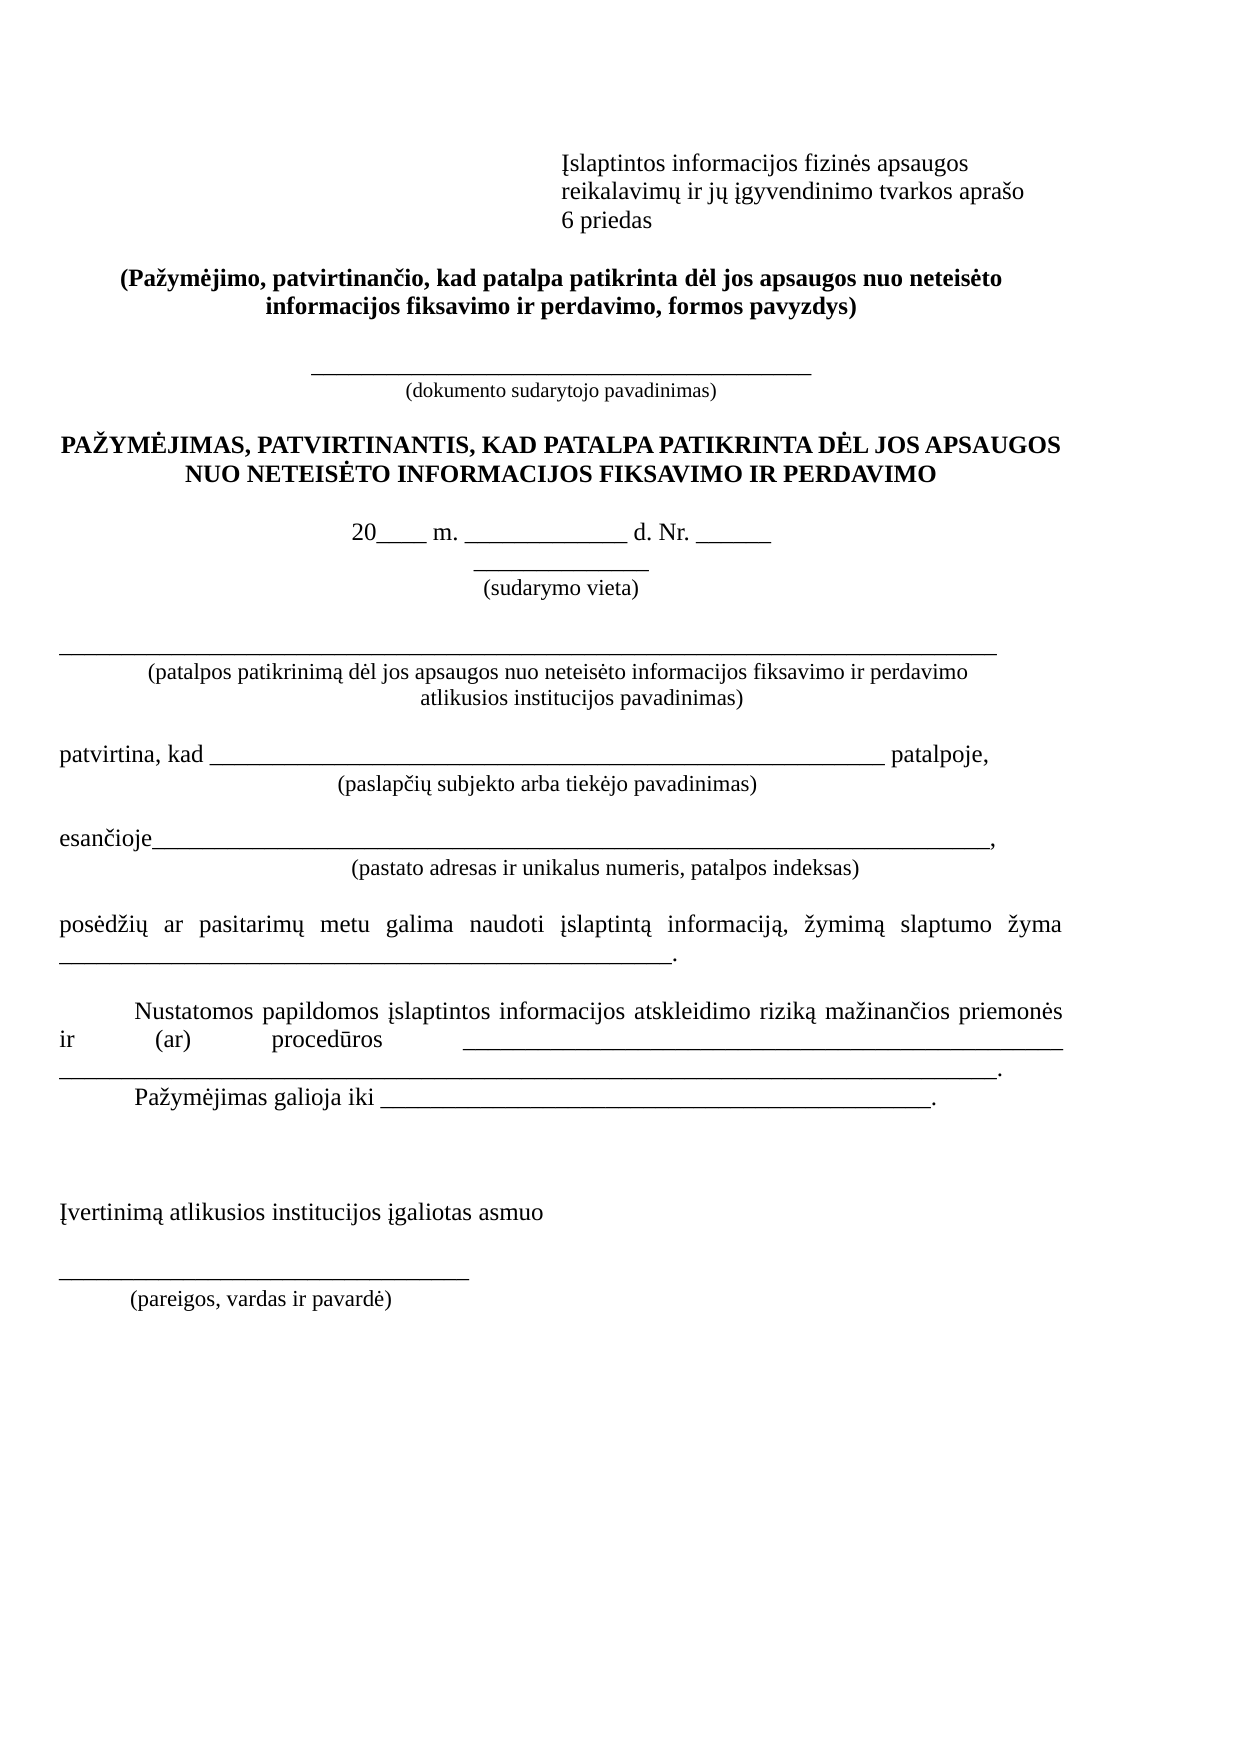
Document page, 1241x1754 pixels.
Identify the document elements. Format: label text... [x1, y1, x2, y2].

text (sudarymo vieta) [59, 574, 1063, 601]
text 20____ m. _____________ d. Nr. ______ [59, 517, 1063, 545]
text Nustatomos papildomos įslaptintos informacijos atskleidimo riziką mažinančios priemonės ir (ar) procedūros ________________________________________________ ___________________________________________________________________________. [59, 996, 1063, 1082]
text (dokumento sudarytojo pavadinimas) [59, 378, 1063, 402]
text 6 priedas [561, 205, 1063, 234]
text patvirtina, kad ______________________________________________________ patalpoje, [59, 739, 1063, 768]
text (patalpos patikrinimą dėl jos apsaugos nuo neteisėto informacijos fiksavimo ir perdavimo [59, 658, 1063, 684]
text atlikusios institucijos pavadinimas) [59, 684, 1063, 711]
text PAŽYMĖJIMAS, PATVIRTINANTIS, KAD PATALPA PATIKRINTA DĖL JOS APSAUGOS NUO NETEISĖTO INFORMACIJOS FIKSAVIMO IR PERDAVIMO [59, 430, 1063, 488]
text posėdžių ar pasitarimų metu galima naudoti įslaptintą informaciją, žymimą slaptumo žyma _________________________________________________. [59, 909, 1063, 967]
text (pareigos, vardas ir pavardė) [59, 1283, 1063, 1312]
text Įvertinimą atlikusios institucijos įgaliotas asmuo [59, 1197, 1063, 1226]
text ______________ [59, 545, 1063, 574]
text ________________________________________ [59, 349, 1063, 378]
text (paslapčių subjekto arba tiekėjo pavadinimas) [59, 768, 1063, 797]
text esančioje___________________________________________________________________, [59, 823, 1063, 852]
text Pažymėjimas galioja iki ____________________________________________. [59, 1082, 1063, 1111]
text ___________________________________________________________________________ [59, 629, 1063, 658]
text (pastato adresas ir unikalus numeris, patalpos indeksas) [59, 852, 1063, 881]
text (Pažymėjimo, patvirtinančio, kad patalpa patikrinta dėl jos apsaugos nuo neteisėto informacijos fiksavimo ir perdavimo, formos pavyzdys) [59, 263, 1063, 320]
text Įslaptintos informacijos fizinės apsaugos reikalavimų ir jų įgyvendinimo tvarkos aprašo [561, 148, 1063, 205]
